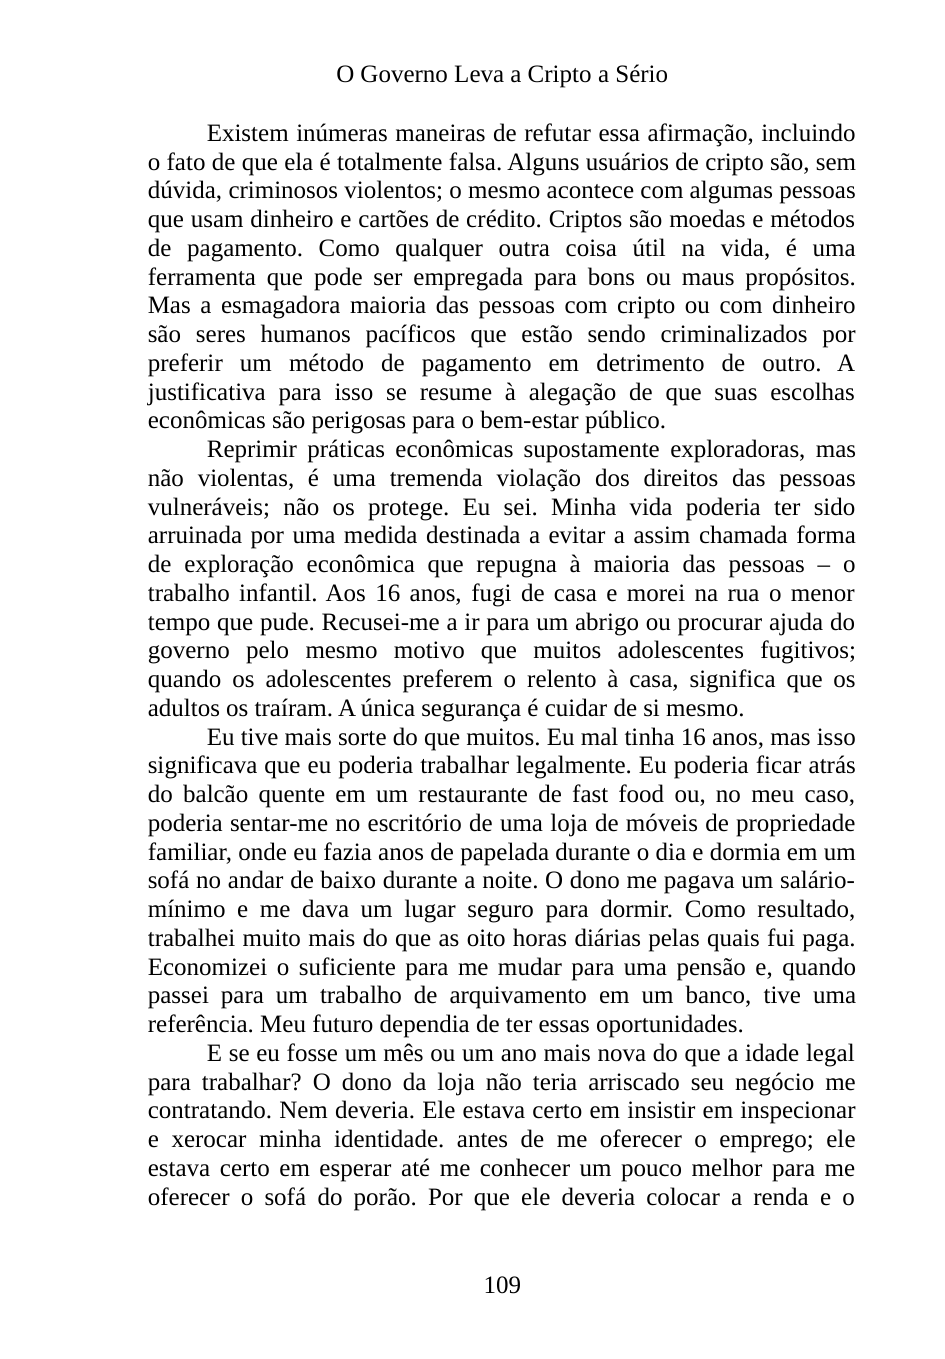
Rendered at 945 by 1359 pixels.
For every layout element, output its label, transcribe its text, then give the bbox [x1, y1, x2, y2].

text Eu tive mais sorte do que muitos. Eu mal tinha 16 anos, mas isso significava que eu poderia trabalhar legalmente. Eu poderia ficar atrás do balcão quente em um restaurante de fast food ou, no meu caso, poderia sentar-me no escritório de uma loja de móveis de propriedade familiar, onde eu fazia anos de papelada durante o dia e dormia em um sofá no andar de baixo durante a noite. O dono me pagava um salário-mínimo e me dava um lugar seguro para dormir. Como resultado, trabalhei muito mais do que as oito horas diárias pelas quais fui paga. Economizei o suficiente para me mudar para uma pensão e, quando passei para um trabalho de arquivamento em um banco, tive uma referência. Meu futuro dependia de ter essas oportunidades. [148, 722, 856, 1038]
text Existem inúmeras maneiras de refutar essa afirmação, incluindo o fato de que ela é totalmente falsa. Alguns usuários de cripto são, sem dúvida, criminosos violentos; o mesmo acontece com algumas pessoas que usam dinheiro e cartões de crédito. Criptos são moedas e métodos de pagamento. Como qualquer outra coisa útil na vida, é uma ferramenta que pode ser empregada para bons ou maus propósitos. Mas a esmagadora maioria das pessoas com cripto ou com dinheiro são seres humanos pacíficos que estão sendo criminalizados por preferir um método de pagamento em detrimento de outro. A justificativa para isso se resume à alegação de que suas escolhas econômicas são perigosas para o bem-estar público. [148, 118, 856, 434]
text Reprimir práticas econômicas supostamente exploradoras, mas não violentas, é uma tremenda violação dos direitos das pessoas vulneráveis; não os protege. Eu sei. Minha vida poderia ter sido arruinada por uma medida destinada a evitar a assim chamada forma de exploração econômica que repugna à maioria das pessoas – o trabalho infantil. Aos 16 anos, fugi de casa e morei na rua o menor tempo que pude. Recusei-me a ir para um abrigo ou procurar ajuda do governo pelo mesmo motivo que muitos adolescentes fugitivos; quando os adolescentes preferem o relento à casa, significa que os adultos os traíram. A única segurança é cuidar de si mesmo. [148, 434, 856, 722]
text E se eu fosse um mês ou um ano mais nova do que a idade legal para trabalhar? O dono da loja não teria arriscado seu negócio me contratando. Nem deveria. Ele estava certo em insistir em inspecionar e xerocar minha identidade. antes de me oferecer o emprego; ele estava certo em esperar até me conhecer um pouco melhor para me oferecer o sofá do porão. Por que ele deveria colocar a renda e o [148, 1038, 856, 1211]
